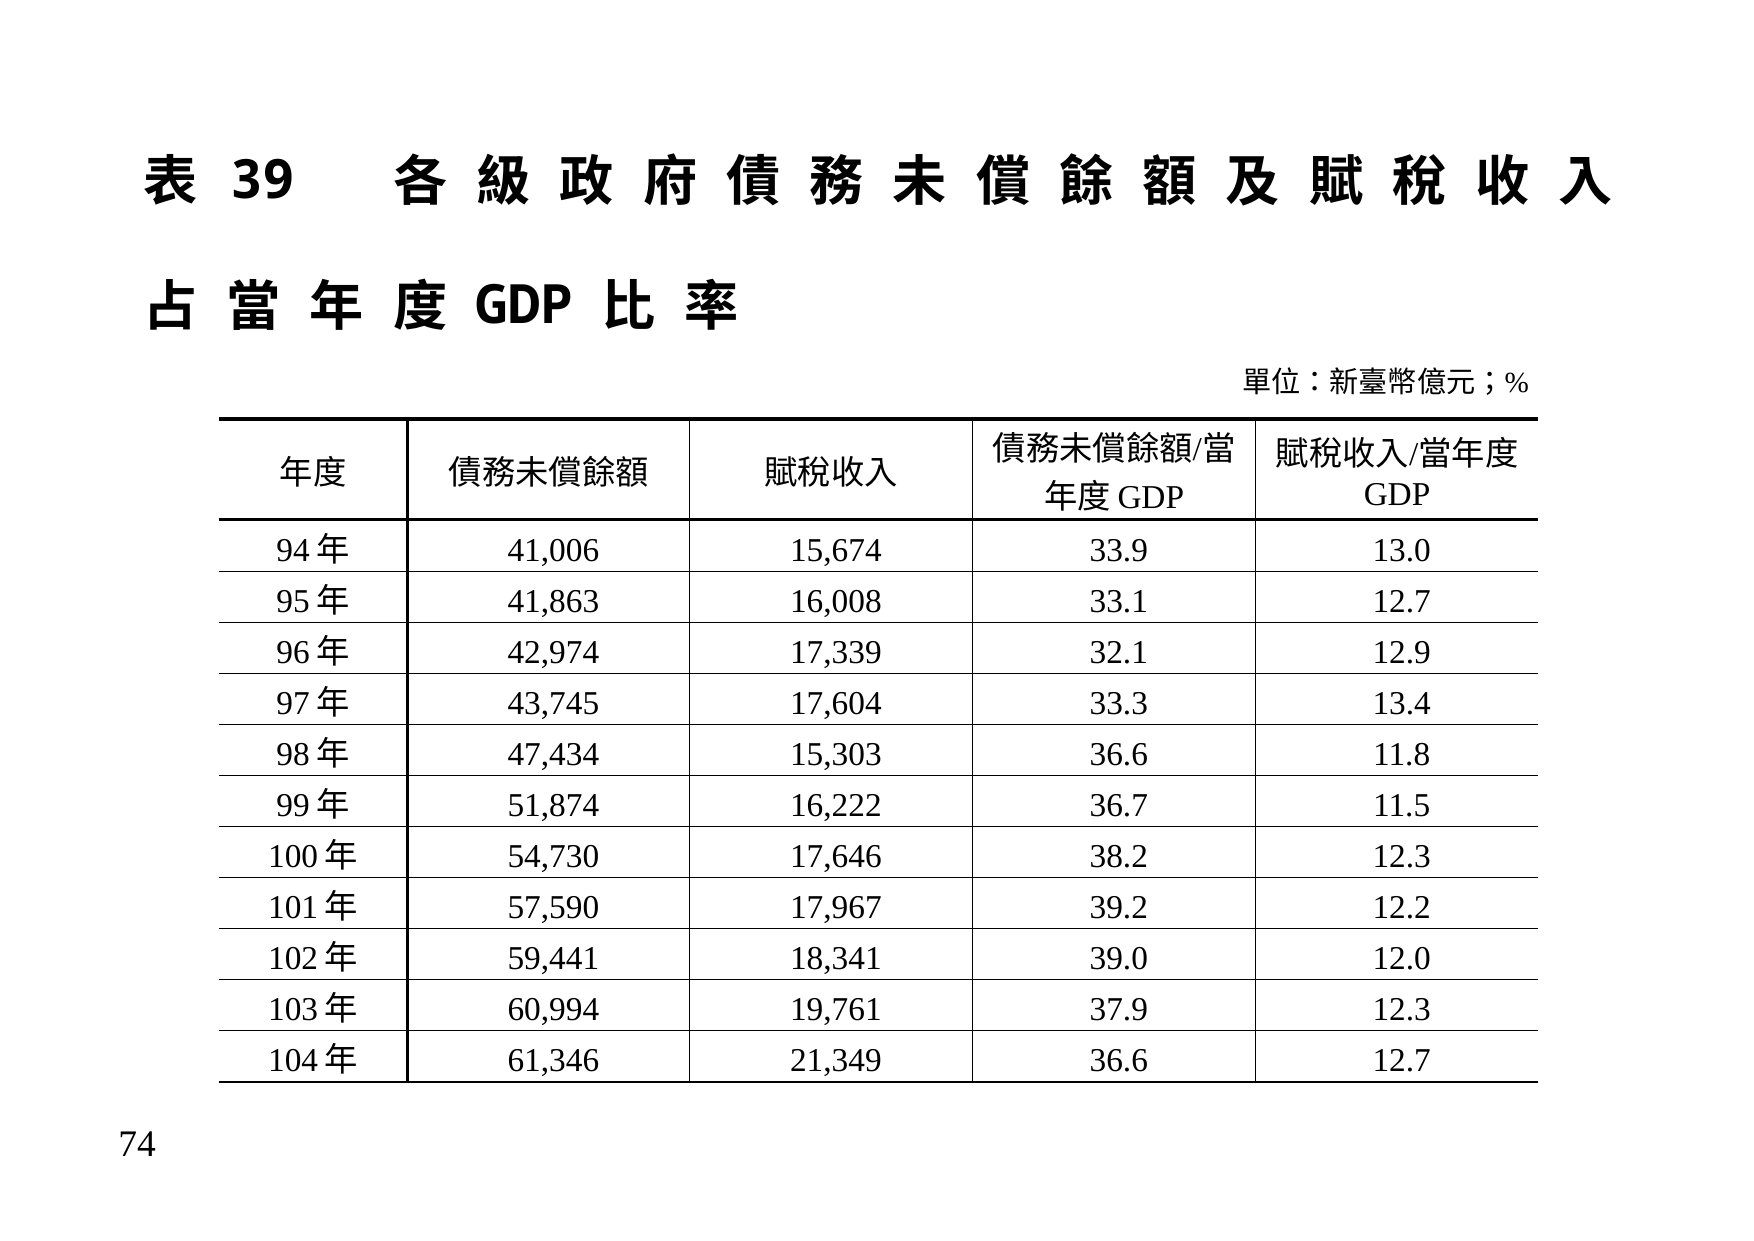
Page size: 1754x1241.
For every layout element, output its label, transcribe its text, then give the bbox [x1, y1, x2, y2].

table_cell 12.3 [1256, 980, 1538, 1030]
table_cell 19,761 [690, 980, 972, 1030]
table_cell 38.2 [973, 827, 1255, 877]
table_cell 11.8 [1256, 725, 1538, 775]
table_cell 60,994 [409, 980, 689, 1030]
table_cell 41,863 [409, 572, 689, 622]
table_cell 12.0 [1256, 929, 1538, 979]
table_cell 12.3 [1256, 827, 1538, 877]
table_cell 57,590 [409, 878, 689, 928]
table_cell 16,008 [690, 572, 972, 622]
table_cell 36.6 [973, 1031, 1255, 1081]
table_cell 101年 [219, 878, 406, 928]
table_cell 36.7 [973, 776, 1255, 826]
table_cell 54,730 [409, 827, 689, 877]
table_cell 59,441 [409, 929, 689, 979]
table_header 債務未償餘額/當年度GDP [973, 421, 1255, 518]
table_cell 104年 [219, 1031, 406, 1081]
table_cell 103年 [219, 980, 406, 1030]
table_cell 17,604 [690, 674, 972, 724]
table_cell 99年 [219, 776, 406, 826]
table_cell 12.2 [1256, 878, 1538, 928]
table_cell 11.5 [1256, 776, 1538, 826]
table_cell 100年 [219, 827, 406, 877]
table_header 賦稅收入/當年度GDP [1256, 421, 1538, 518]
table_header 賦稅收入 [690, 421, 972, 518]
table_cell 33.3 [973, 674, 1255, 724]
table_cell 17,967 [690, 878, 972, 928]
text 單位：新臺幣億元；% [143, 365, 1528, 399]
table_cell 43,745 [409, 674, 689, 724]
table_cell 51,874 [409, 776, 689, 826]
table_cell 36.6 [973, 725, 1255, 775]
table_cell 13.4 [1256, 674, 1538, 724]
table_cell 39.2 [973, 878, 1255, 928]
table_cell 21,349 [690, 1031, 972, 1081]
table_cell 61,346 [409, 1031, 689, 1081]
table_cell 13.0 [1256, 521, 1538, 571]
table_cell 16,222 [690, 776, 972, 826]
table_cell 102年 [219, 929, 406, 979]
table_cell 94年 [219, 521, 406, 571]
table_cell 12.9 [1256, 623, 1538, 673]
subtitle 表39 各級政府債務未償餘額及賦稅收入占當年度GDP比率 [128, 104, 1628, 354]
table_cell 95年 [219, 572, 406, 622]
table_cell 32.1 [973, 623, 1255, 673]
table_header 債務未償餘額 [409, 421, 689, 518]
table_cell 98年 [219, 725, 406, 775]
table_cell 17,339 [690, 623, 972, 673]
table_cell 39.0 [973, 929, 1255, 979]
table_cell 12.7 [1256, 1031, 1538, 1081]
table_cell 97年 [219, 674, 406, 724]
table_cell 47,434 [409, 725, 689, 775]
table_cell 33.9 [973, 521, 1255, 571]
table_cell 15,303 [690, 725, 972, 775]
table_cell 33.1 [973, 572, 1255, 622]
table_cell 12.7 [1256, 572, 1538, 622]
table_cell 41,006 [409, 521, 689, 571]
table_cell 15,674 [690, 521, 972, 571]
table_cell 17,646 [690, 827, 972, 877]
table_header 年度 [219, 421, 406, 518]
table_cell 42,974 [409, 623, 689, 673]
table_cell 96年 [219, 623, 406, 673]
table_cell 18,341 [690, 929, 972, 979]
table_cell 37.9 [973, 980, 1255, 1030]
